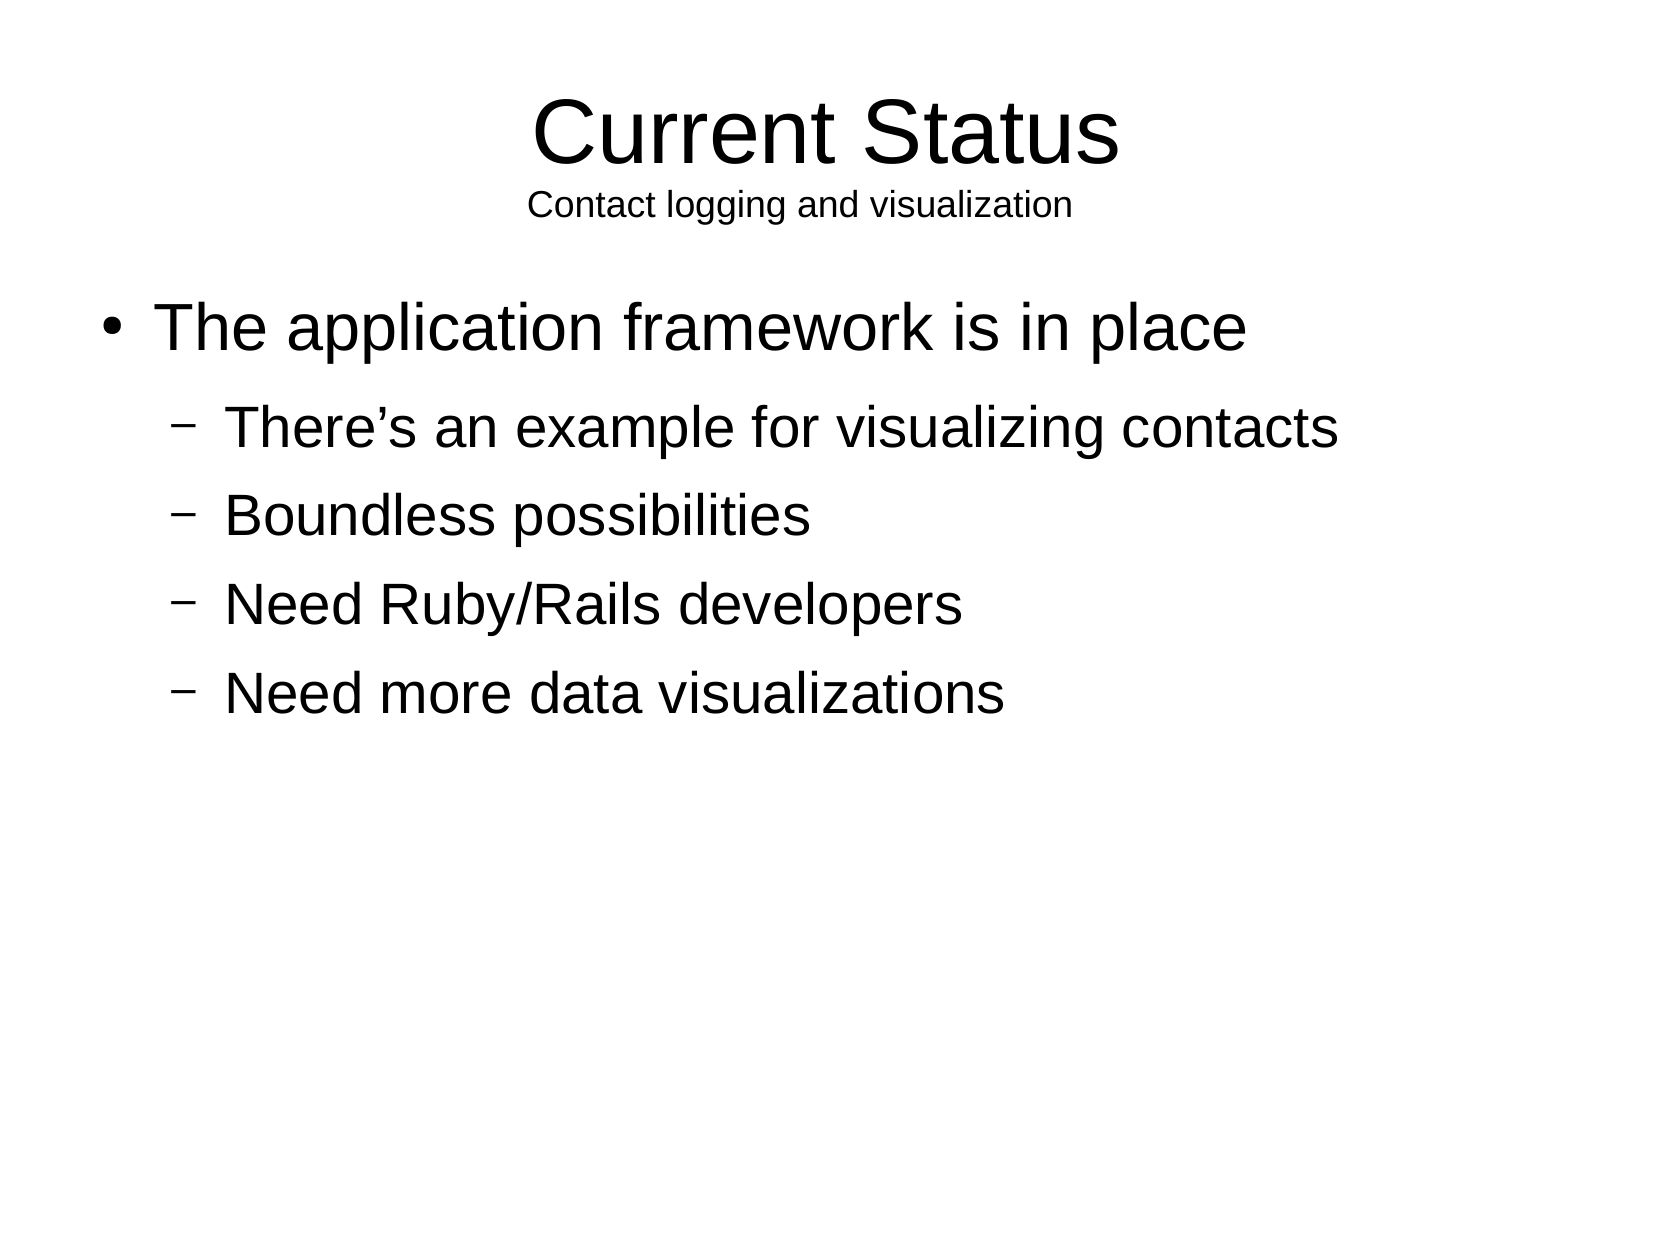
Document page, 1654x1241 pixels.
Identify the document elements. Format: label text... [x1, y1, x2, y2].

list The application framework is in place There’s an example for visualizing contacts Boundless possibilities Need Ruby/Rails developers Need more data visualizations [82, 290, 1571, 1010]
title Current Status Contact logging and visualization [82, 49, 1571, 257]
